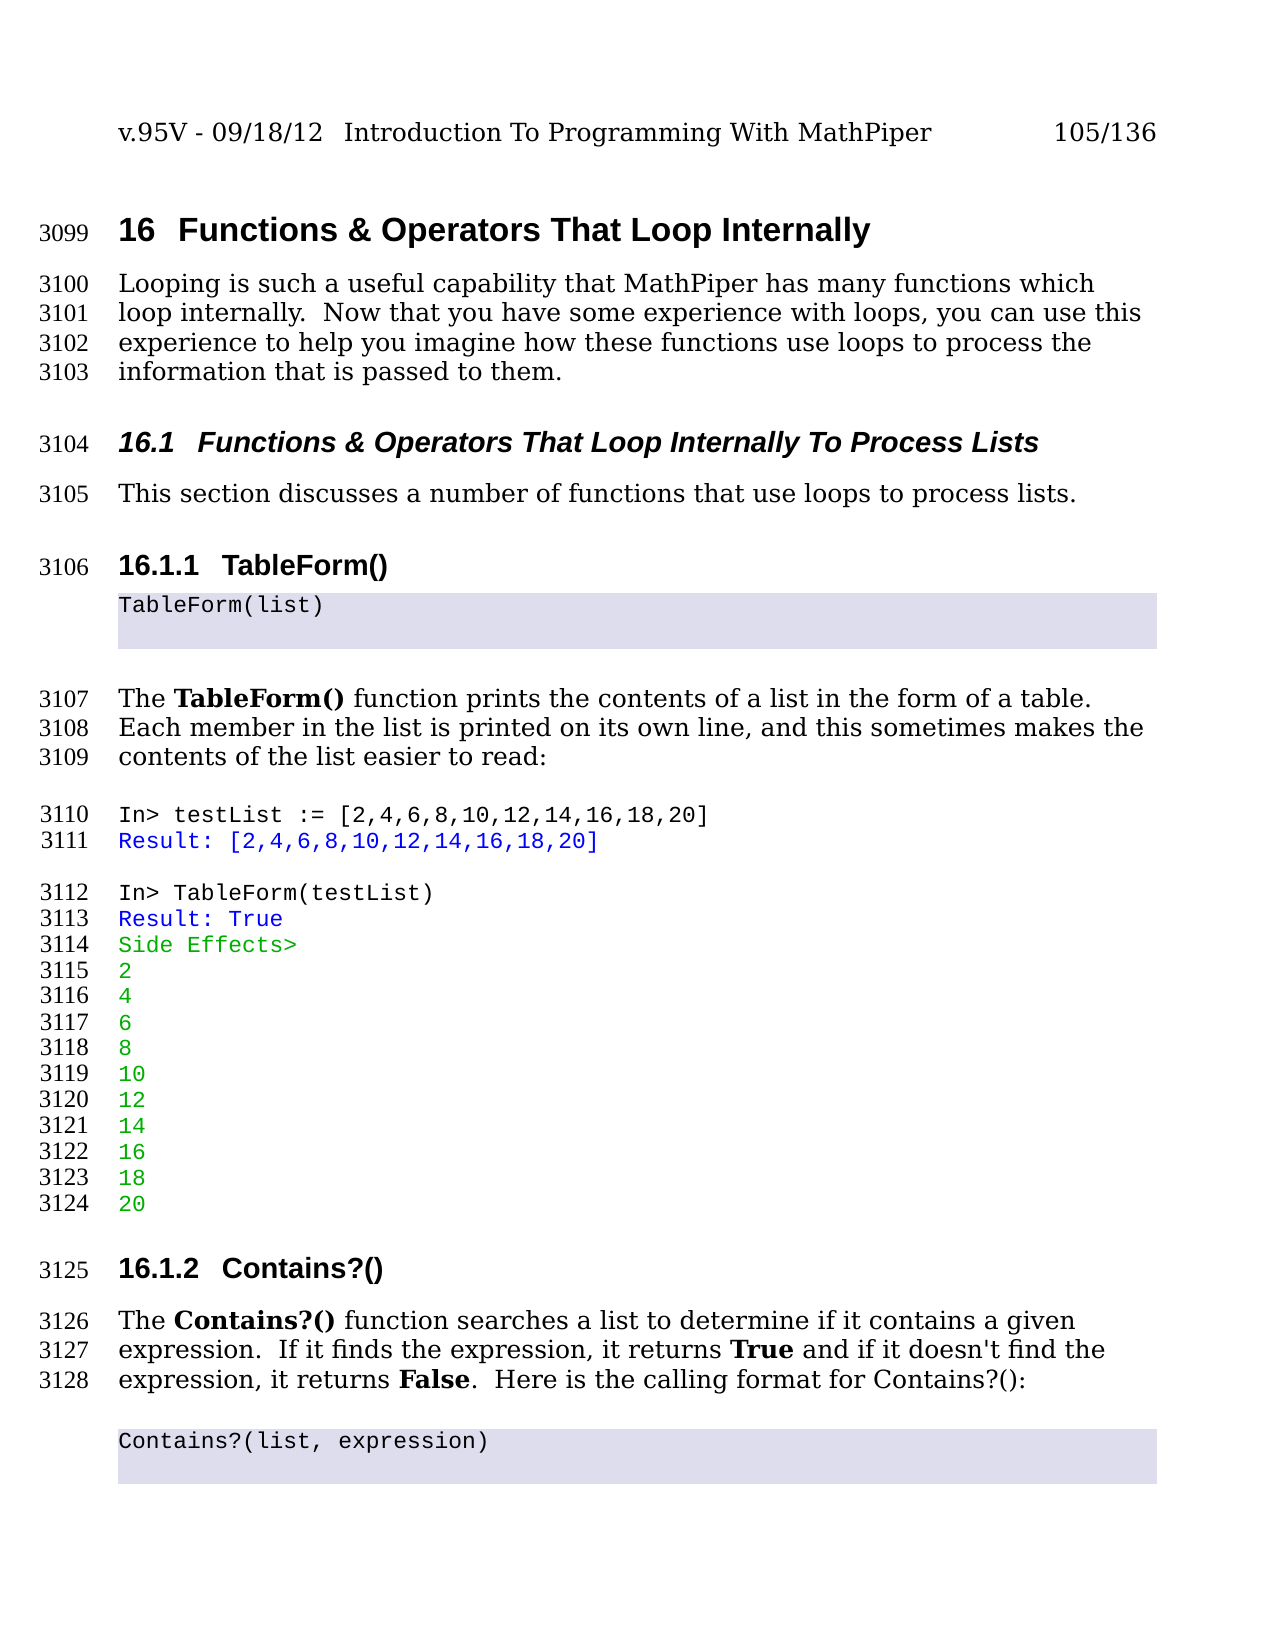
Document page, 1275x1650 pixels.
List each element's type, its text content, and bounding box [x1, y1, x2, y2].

text 2 [118, 959, 1157, 985]
subtitle Contains?() [118, 1251, 1157, 1285]
table_header TableForm(list) [118, 593, 1157, 649]
text Result: True [118, 907, 1157, 933]
text Side Effects> [118, 933, 1157, 959]
subtitle TableForm() [118, 548, 1157, 581]
text 18 [118, 1166, 1157, 1192]
text The Contains?() function searches a list to determine if it contains a given expression. If it finds the expression, it returns True and if it doesn't find the expression, it returns False. Here is the calling format for Contains?(): [118, 1306, 1157, 1394]
text 4 [118, 985, 1157, 1011]
text 6 [118, 1011, 1157, 1037]
text 20 [118, 1192, 1157, 1218]
text Looping is such a useful capability that MathPiper has many functions which loop internally. Now that you have some experience with loops, you can use this experience to help you imagine how these functions use loops to process the information that is passed to them. [118, 269, 1157, 386]
text This section discusses a number of functions that use loops to process lists. [118, 479, 1157, 509]
text 12 [118, 1089, 1157, 1114]
subtitle Functions & Operators That Loop Internally [118, 210, 1157, 248]
subtitle Functions & Operators That Loop Internally To Process Lists [118, 425, 1157, 459]
text 8 [118, 1037, 1157, 1063]
text In> TableForm(testList) [118, 881, 1157, 907]
text The TableForm() function prints the contents of a list in the form of a table. Each member in the list is printed on its own line, and this sometimes makes the contents of the list easier to read: [118, 684, 1157, 771]
text In> testList := [2,4,6,8,10,12,14,16,18,20] [118, 803, 1157, 829]
text 10 [118, 1063, 1157, 1089]
table_header Contains?(list, expression) [118, 1429, 1157, 1484]
text 14 [118, 1114, 1157, 1141]
text 16 [118, 1141, 1157, 1166]
text Result: [2,4,6,8,10,12,14,16,18,20] [118, 829, 1157, 855]
